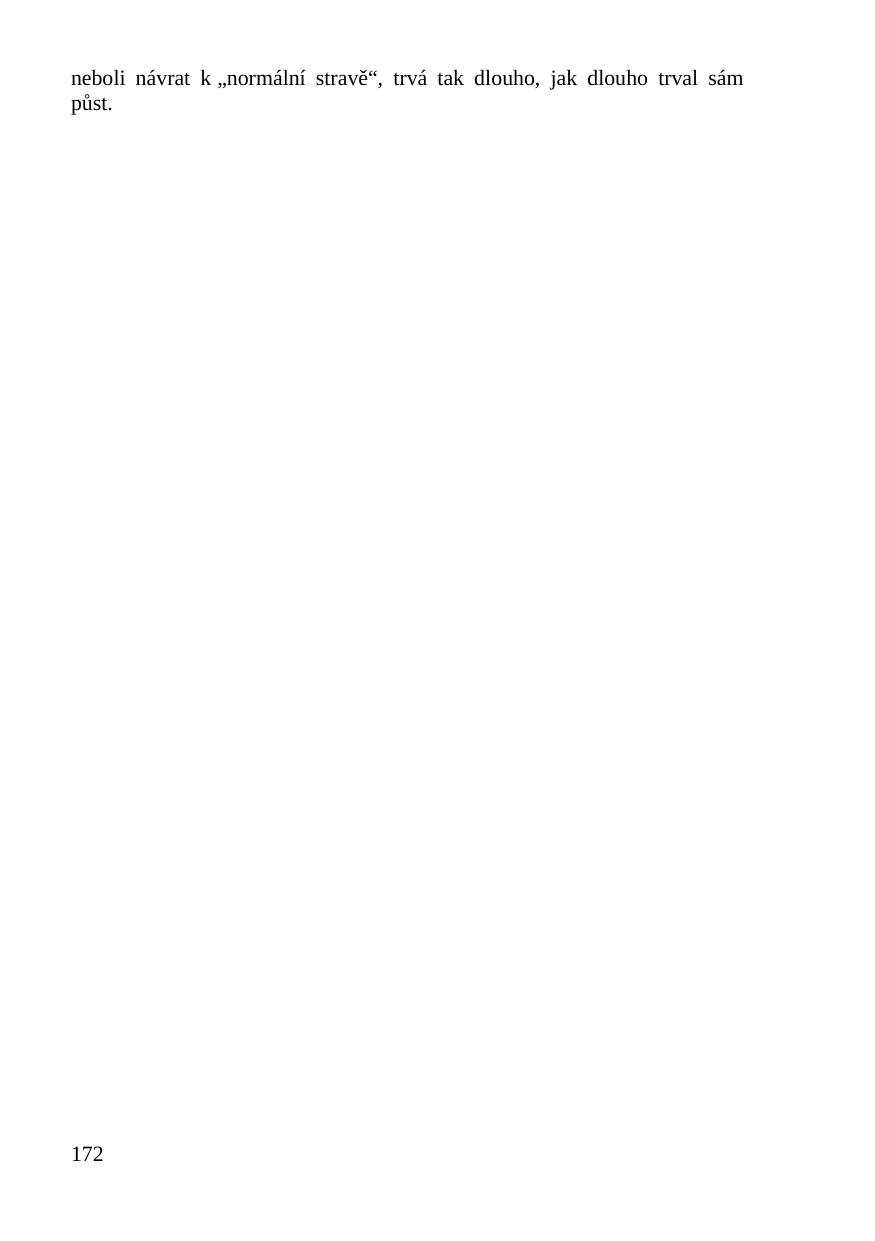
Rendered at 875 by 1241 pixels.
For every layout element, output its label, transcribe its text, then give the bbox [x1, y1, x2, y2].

text neboli návrat k „normální stravě“, trvá tak dlouho, jak dlouho trval sám půst. [71, 65, 744, 115]
